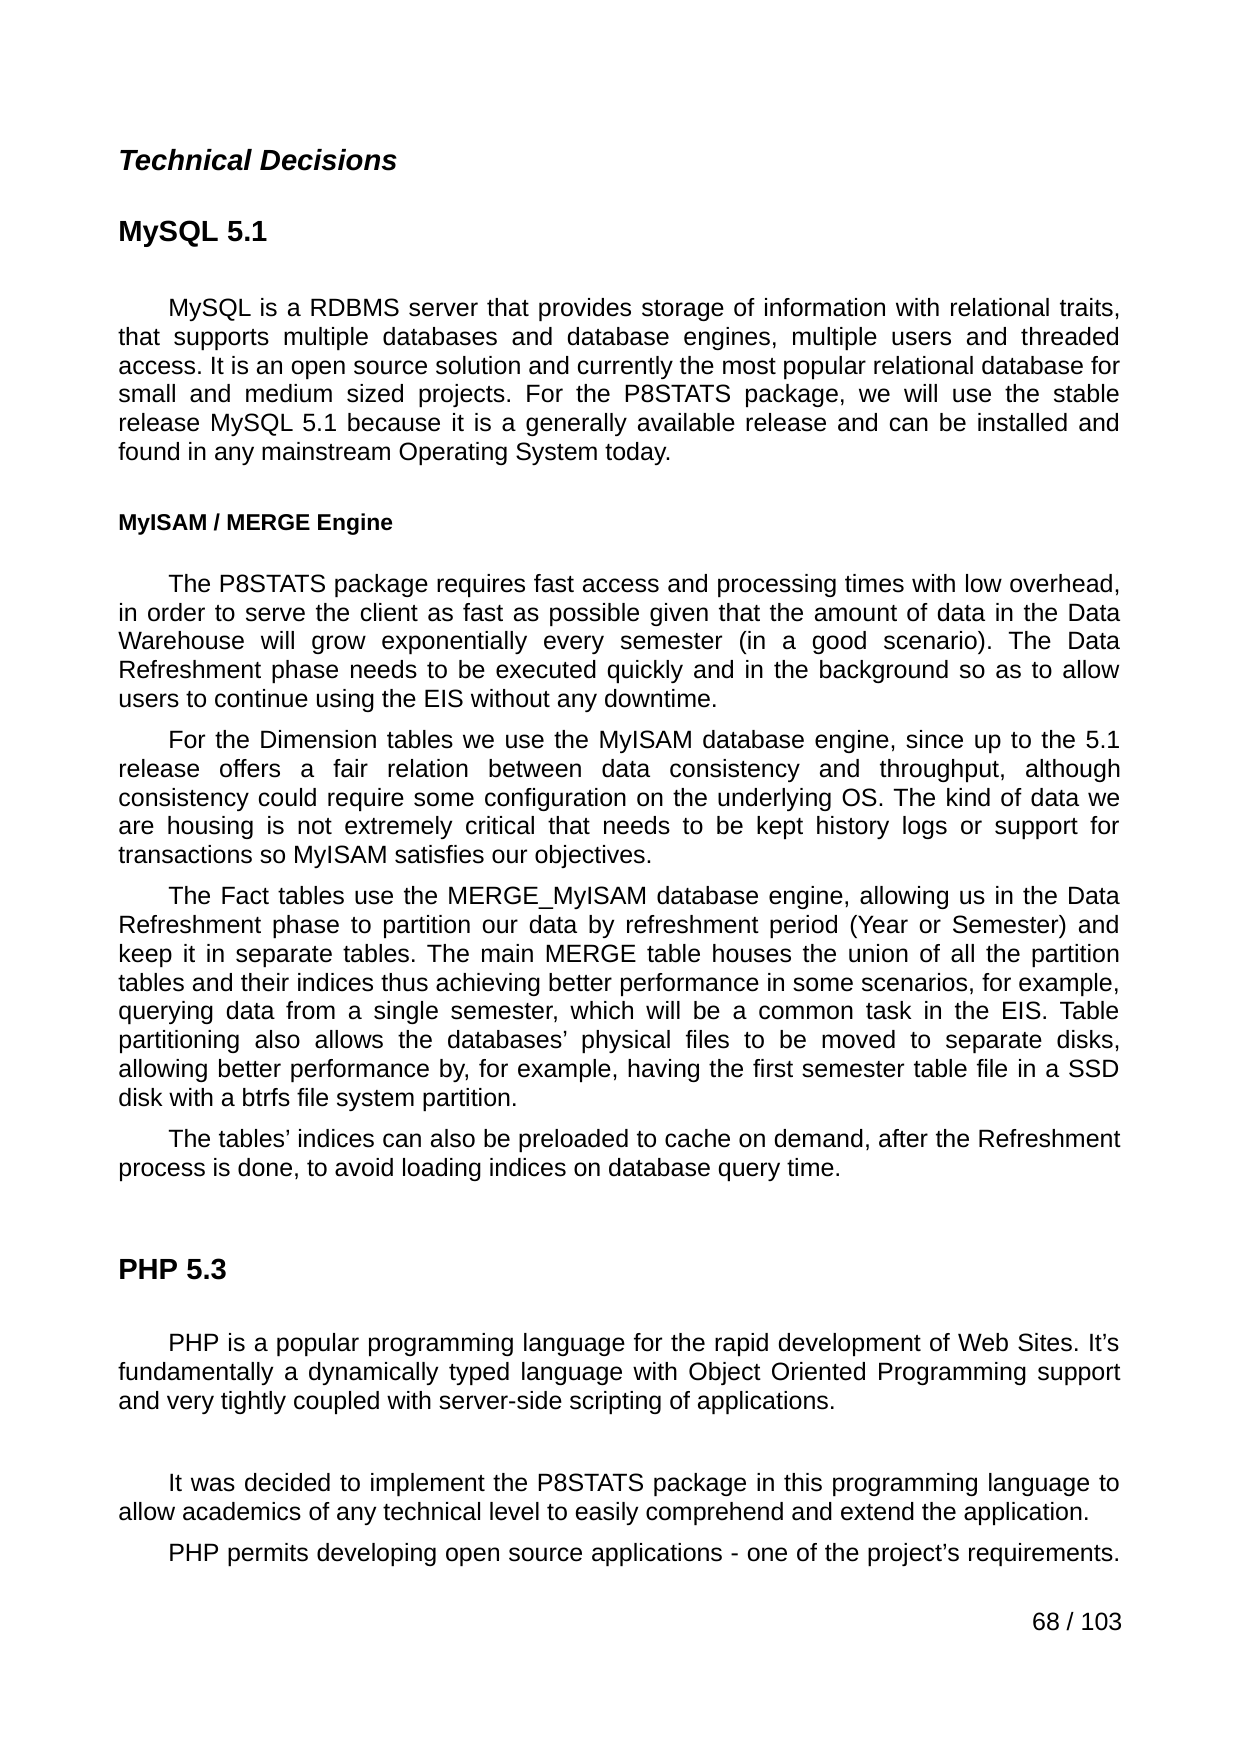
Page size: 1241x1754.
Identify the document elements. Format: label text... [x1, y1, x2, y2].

text For the Dimension tables we use the MyISAM database engine, since up to the 5.1 release offers a fair relation between data consistency and throughput, although consistency could require some configuration on the underlying OS. The kind of data we are housing is not extremely critical that needs to be kept history logs or support for transactions so MyISAM satisfies our objectives. [118, 725, 1122, 869]
text PHP is a popular programming language for the rapid development of Web Sites. It’s fundamentally a dynamically typed language with Object Oriented Programming support and very tightly coupled with server-side scripting of applications. [118, 1328, 1122, 1414]
text The tables’ indices can also be preloaded to cache on demand, after the Refreshment process is done, to avoid loading indices on database query time. [118, 1124, 1122, 1181]
subtitle Technical Decisions [118, 143, 1122, 177]
subtitle PHP 5.3 [118, 1252, 1122, 1285]
text The Fact tables use the MERGE_MyISAM database engine, allowing us in the Data Refreshment phase to partition our data by refreshment period (Year or Semester) and keep it in separate tables. The main MERGE table houses the union of all the partition tables and their indices thus achieving better performance in some scenarios, for example, querying data from a single semester, which will be a common task in the EIS. Table partitioning also allows the databases’ physical files to be moved to separate disks, allowing better performance by, for example, having the first semester table file in a SSD disk with a btrfs file system partition. [118, 881, 1122, 1111]
text The P8STATS package requires fast access and processing times with low overhead, in order to serve the client as fast as possible given that the amount of data in the Data Warehouse will grow exponentially every semester (in a good scenario). The Data Refreshment phase needs to be executed quickly and in the background so as to allow users to continue using the EIS without any downtime. [118, 569, 1122, 713]
text MyISAM / MERGE Engine [118, 508, 1122, 535]
text It was decided to implement the P8STATS package in this programming language to allow academics of any technical level to easily comprehend and extend the application. [118, 1468, 1122, 1526]
subtitle MySQL 5.1 [118, 214, 1122, 248]
text MySQL is a RDBMS server that provides storage of information with relational traits, that supports multiple databases and database engines, multiple users and threaded access. It is an open source solution and currently the most popular relational database for small and medium sized projects. For the P8STATS package, we will use the stable release MySQL 5.1 because it is a generally available release and can be installed and found in any mainstream Operating System today. [118, 293, 1122, 466]
text PHP permits developing open source applications - one of the project’s requirements. [118, 1538, 1122, 1567]
